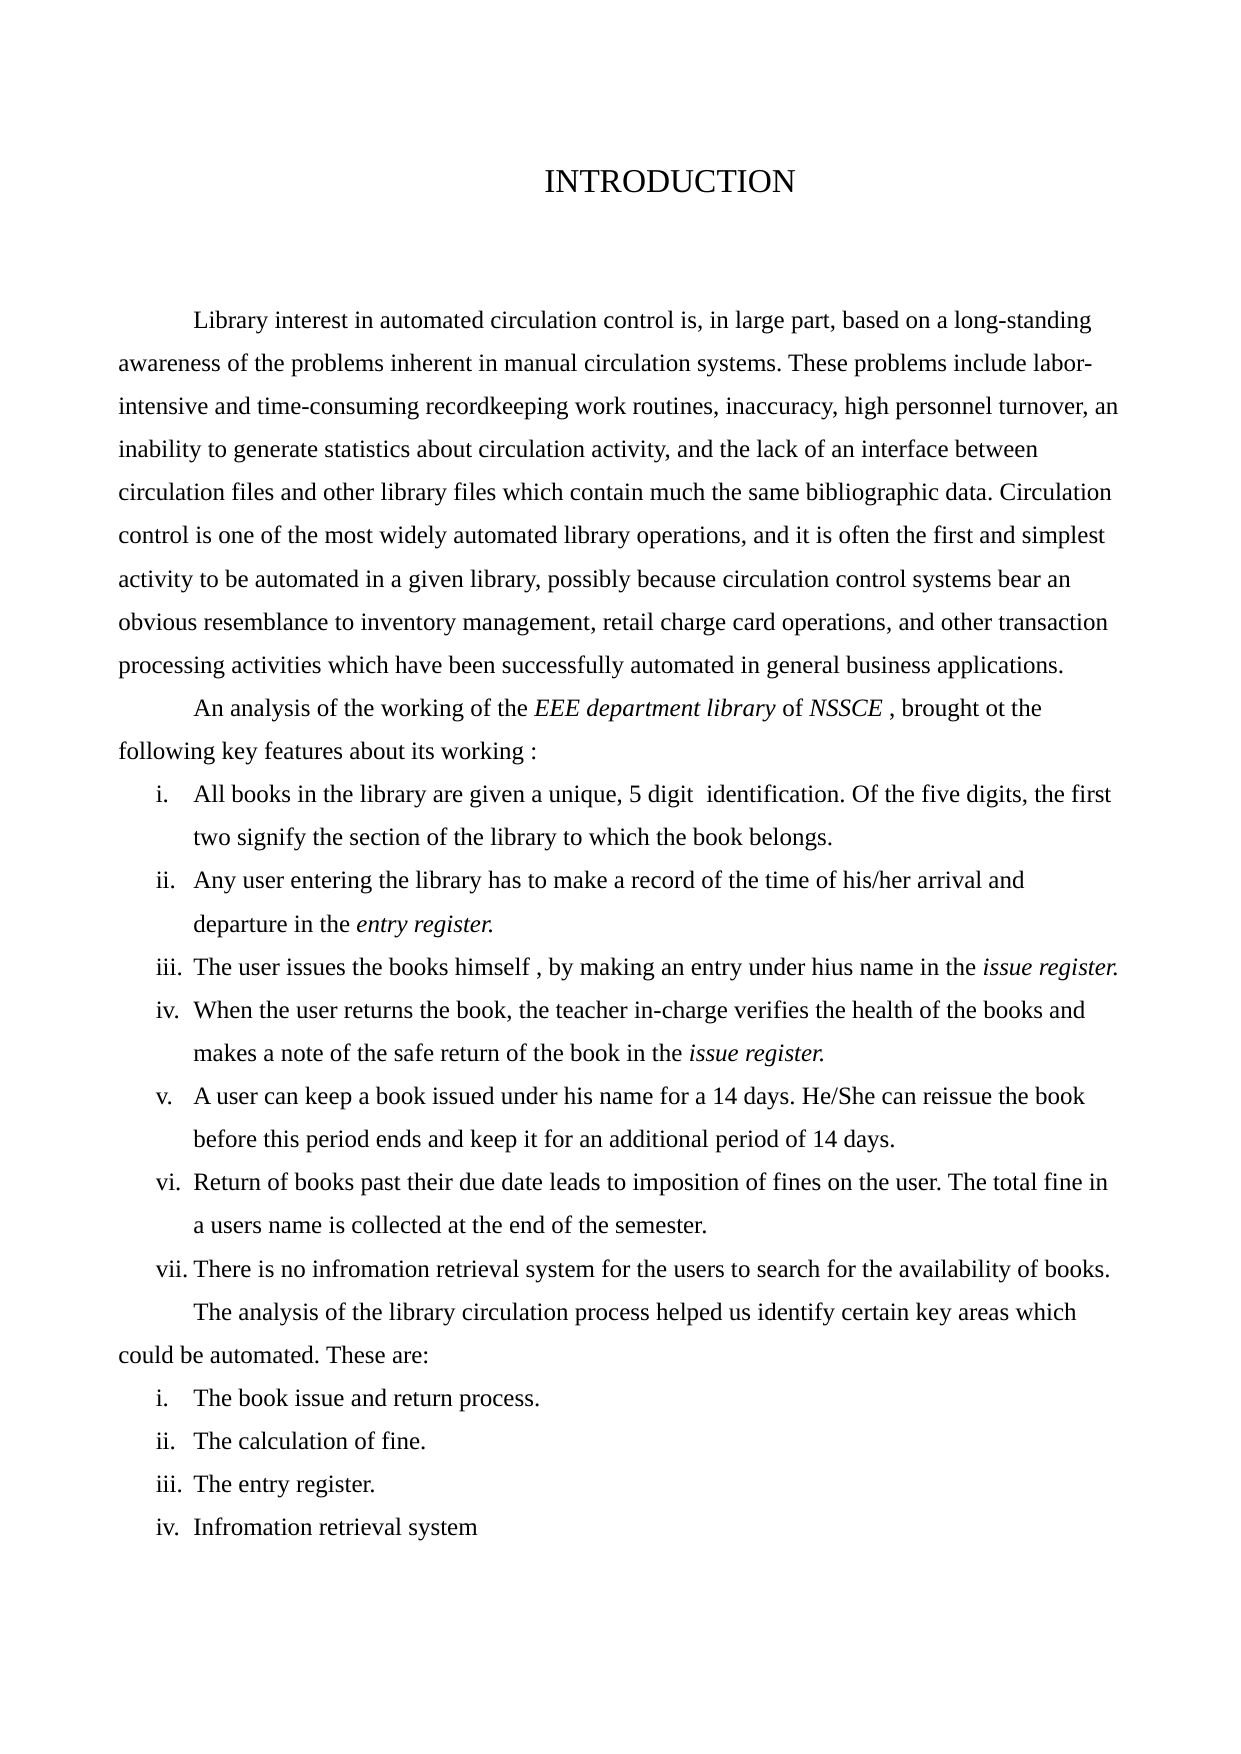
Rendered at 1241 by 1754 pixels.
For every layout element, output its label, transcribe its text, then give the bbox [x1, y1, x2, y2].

list All books in the library are given a unique, 5 digit identification. Of the five digits, the first two signify the section of the library to which the book belongs. [156, 779, 1122, 851]
list The book issue and return process. [156, 1383, 1122, 1412]
list There is no infromation retrieval system for the users to search for the availability of books. [156, 1254, 1122, 1282]
list Return of books past their due date leads to imposition of fines on the user. The total fine in a users name is collected at the end of the semester. [156, 1167, 1122, 1239]
text The analysis of the library circulation process helped us identify certain key areas which could be automated. These are: [118, 1297, 1122, 1369]
list When the user returns the book, the teacher in-charge verifies the health of the books and makes a note of the safe return of the book in the issue register. [156, 995, 1122, 1067]
list Any user entering the library has to make a record of the time of his/her arrival and departure in the entry register. [156, 866, 1122, 937]
list Infromation retrieval system [156, 1512, 1122, 1541]
text INTRODUCTION [118, 161, 1122, 199]
list The calculation of fine. [156, 1426, 1122, 1455]
list The user issues the books himself , by making an entry under hius name in the issue register. [156, 952, 1122, 981]
list The entry register. [156, 1469, 1122, 1498]
list A user can keep a book issued under his name for a 14 days. He/She can reissue the book before this period ends and keep it for an additional period of 14 days. [156, 1081, 1122, 1153]
text An analysis of the working of the EEE department library of NSSCE , brought ot the following key features about its working : [118, 693, 1122, 765]
text Library interest in automated circulation control is, in large part, based on a long-standing awareness of the problems inherent in manual circulation systems. These problems include labor-intensive and time-consuming recordkeeping work routines, inaccuracy, high personnel turnover, an inability to generate statistics about circulation activity, and the lack of an interface between circulation files and other library files which contain much the same bibliographic data. Circulation control is one of the most widely automated library operations, and it is often the first and simplest activity to be automated in a given library, possibly because circulation control systems bear an obvious resemblance to inventory management, retail charge card operations, and other transaction processing activities which have been successfully automated in general business applications. [118, 305, 1122, 679]
